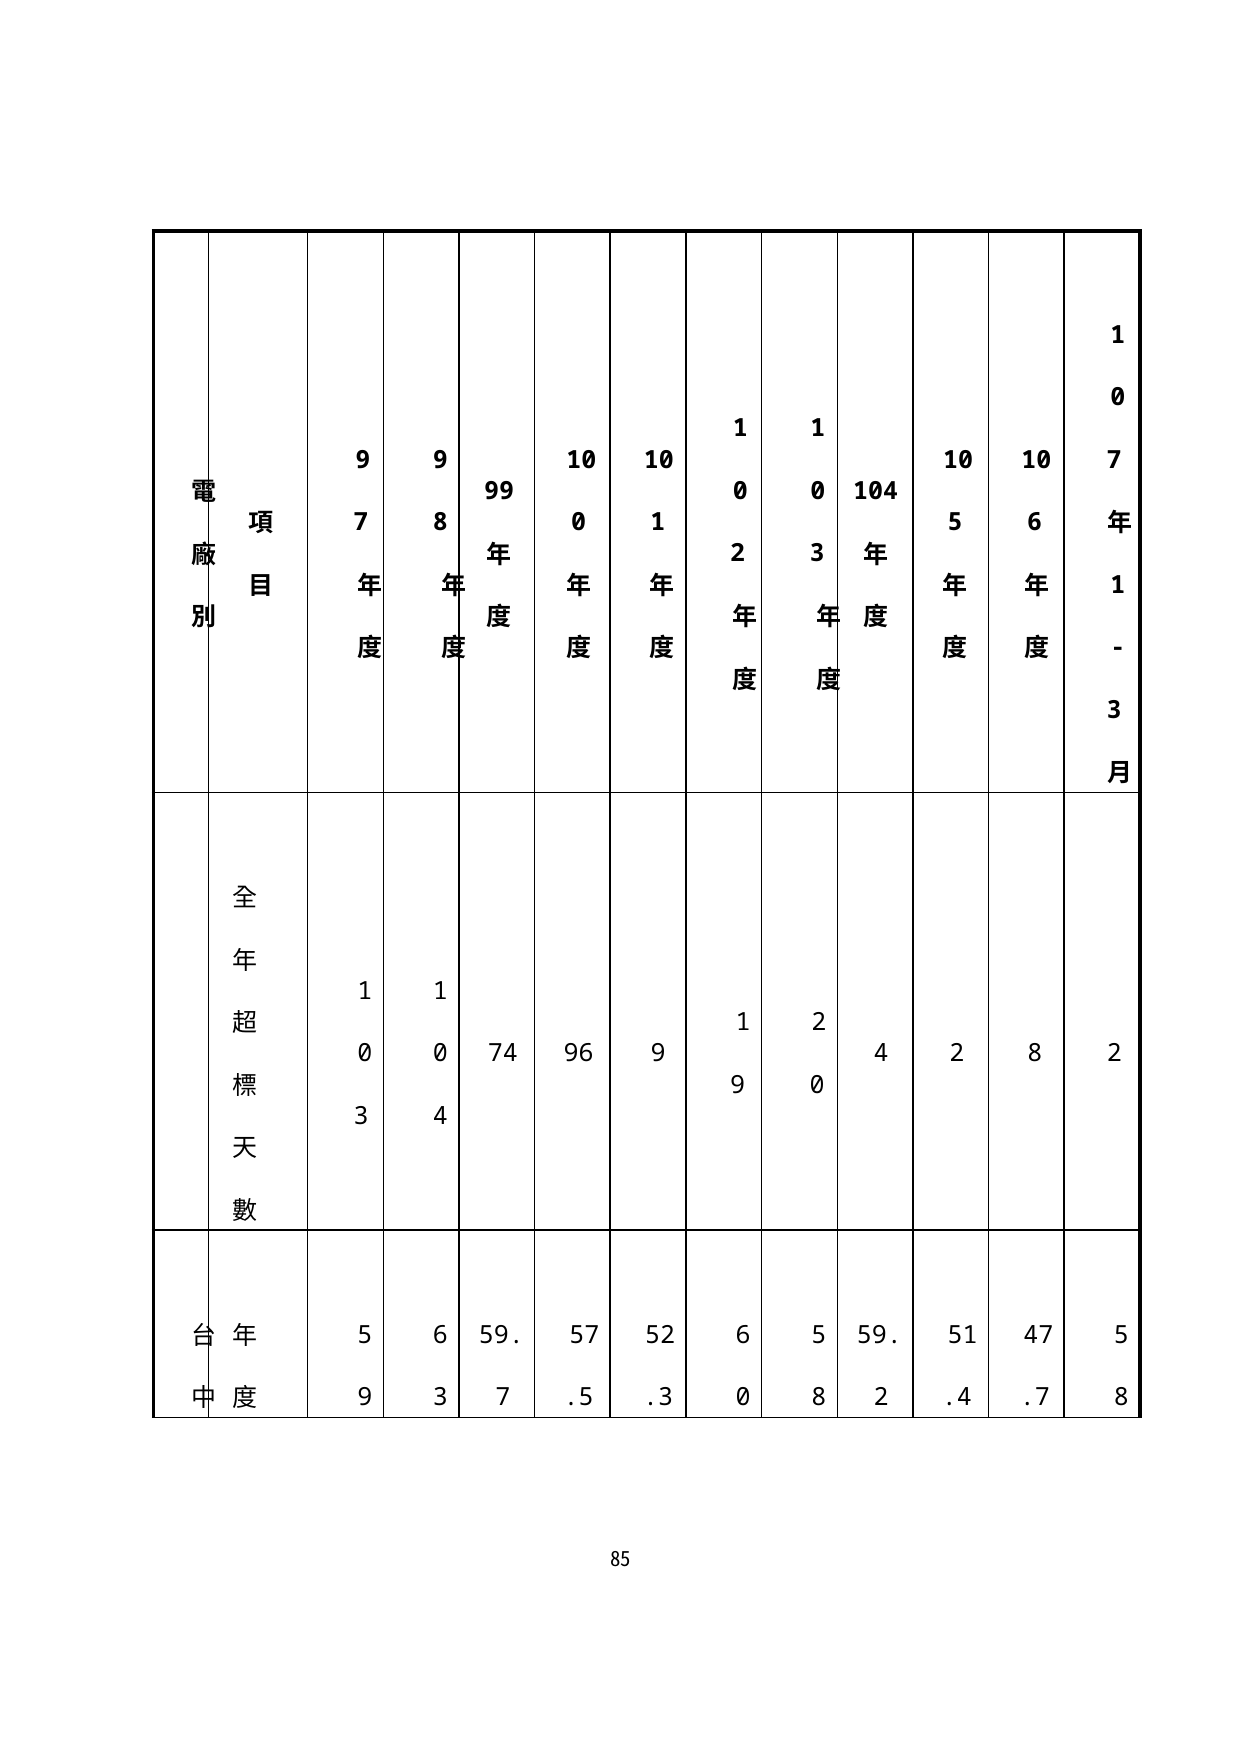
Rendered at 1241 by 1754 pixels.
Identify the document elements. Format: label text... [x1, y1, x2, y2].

table_header 項目 [209, 233, 307, 792]
table_cell 9 [611, 793, 685, 1229]
table_cell 60 [687, 1231, 761, 1417]
table_cell 年度監測值 [209, 1231, 307, 1417]
table_cell 台中電廠 [155, 1231, 208, 1417]
table_cell 2 [1065, 793, 1138, 1229]
table_cell 19 [687, 793, 761, 1229]
table_cell 47.7 [989, 1231, 1063, 1417]
table_header 99年度 [460, 233, 534, 792]
table_cell 103 [308, 793, 383, 1229]
table_cell 59.7 [460, 1231, 534, 1417]
table_header 100年度 [535, 233, 609, 792]
table_header 106年度 [989, 233, 1063, 792]
table_cell 20 [762, 793, 837, 1229]
table_cell 96 [535, 793, 609, 1229]
table_cell 2 [914, 793, 988, 1229]
table_cell 59.2 [838, 1231, 912, 1417]
table_header 104年度 [838, 233, 912, 792]
table_cell 59 [308, 1231, 383, 1417]
table_header 101年度 [611, 233, 685, 792]
table_cell 74 [460, 793, 534, 1229]
table_cell 通霄電廠 [155, 793, 208, 1229]
table_cell 58 [1065, 1231, 1138, 1417]
table_header 103年度 [762, 233, 837, 792]
table_header 電廠別 [155, 233, 208, 792]
table_cell 58 [762, 1231, 837, 1417]
table_cell 51.4 [914, 1231, 988, 1417]
table_header 107年1-3月 [1065, 233, 1138, 792]
table_header 102年度 [687, 233, 761, 792]
table_cell 57.5 [535, 1231, 609, 1417]
table_header 105年度 [914, 233, 988, 792]
table_header 97年度 [308, 233, 383, 792]
table_cell 4 [838, 793, 912, 1229]
table_header 98年度 [384, 233, 458, 792]
table_cell 52.3 [611, 1231, 685, 1417]
table_cell 8 [989, 793, 1063, 1229]
table_cell 全年超標天數 [209, 793, 307, 1229]
table_cell 104 [384, 793, 458, 1229]
table_cell 63 [384, 1231, 458, 1417]
